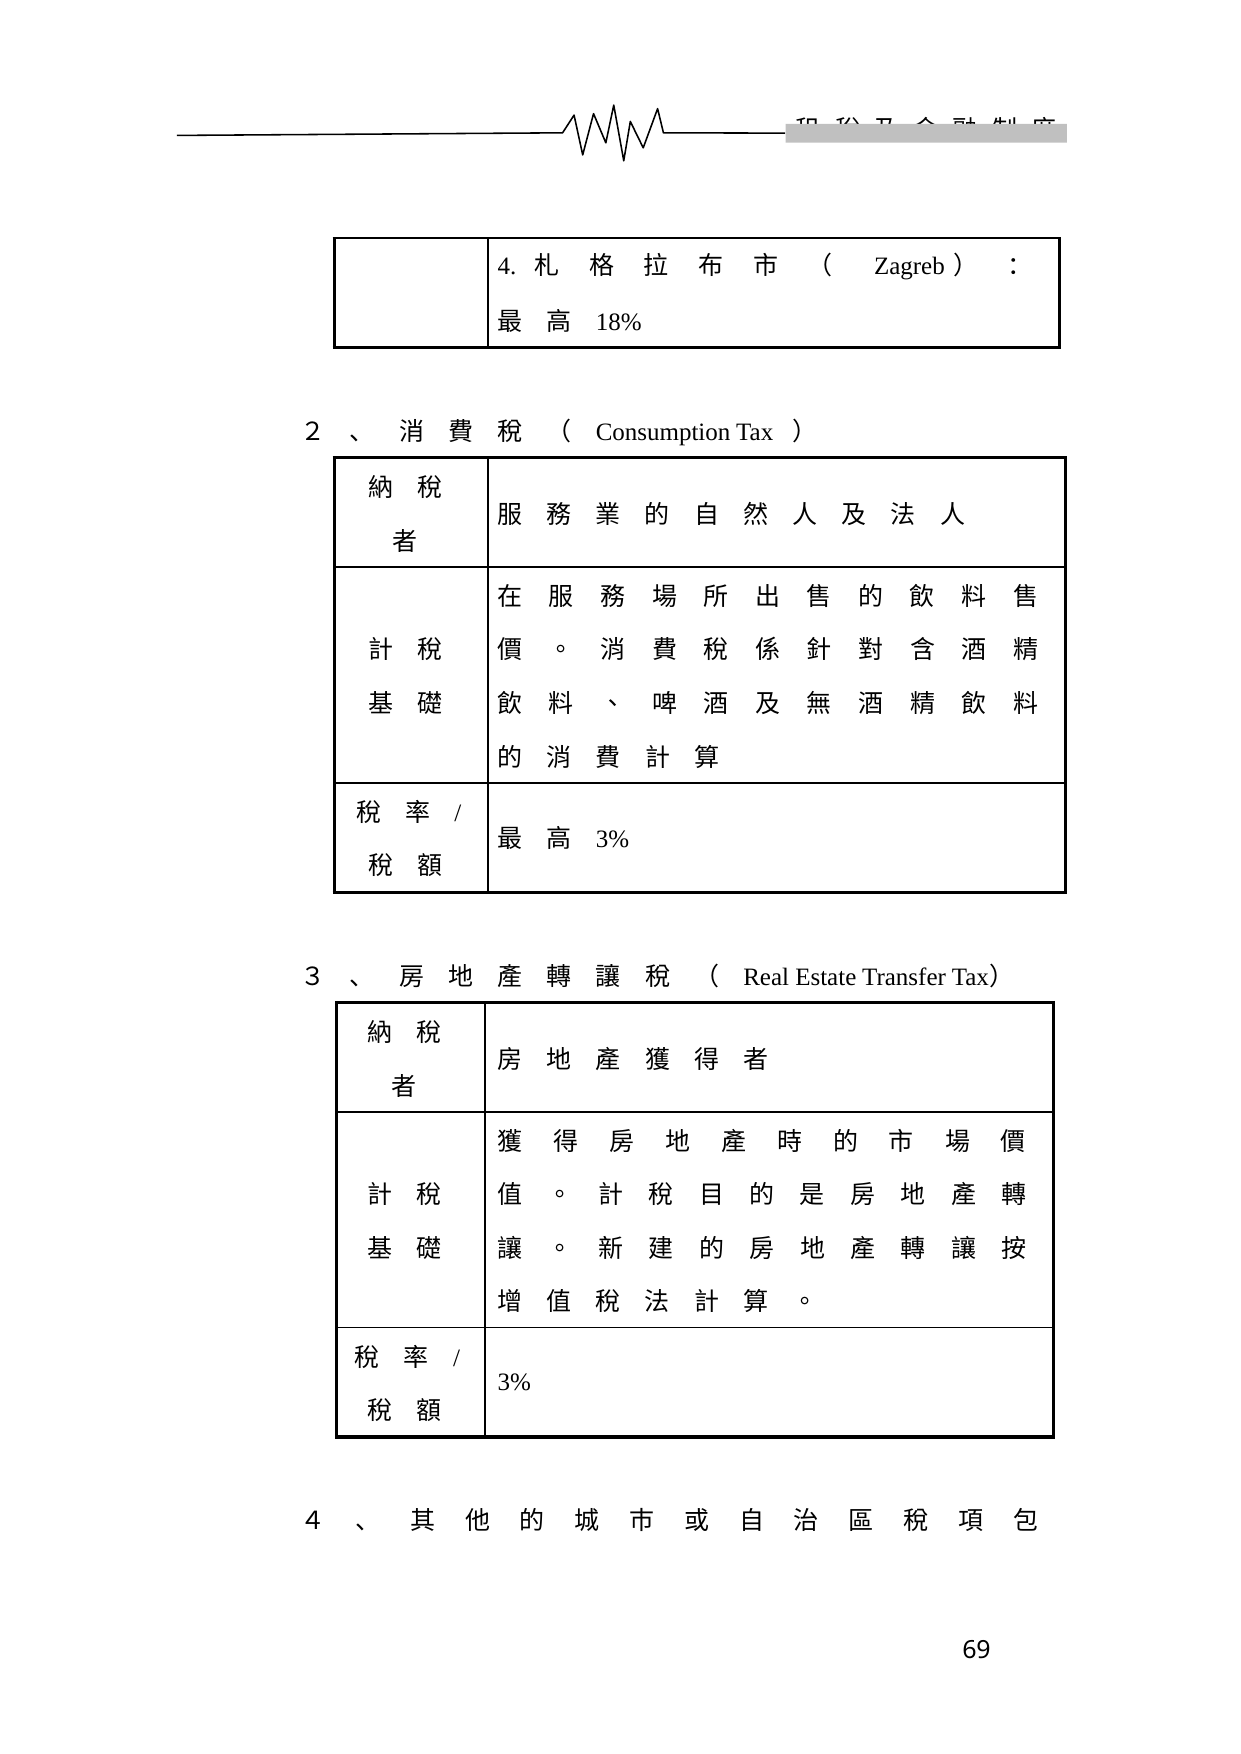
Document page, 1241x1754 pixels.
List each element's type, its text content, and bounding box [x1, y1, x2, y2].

text ２、消費稅（Consumption Tax） [276, 402, 1063, 456]
table_cell 在服務場所出售的飲料售價。消費稅係針對含酒精飲料、啤酒及無酒精飲料的消費計算 [489, 568, 1064, 782]
table_header 納稅者 [336, 459, 487, 566]
table_cell 獲得房地產時的市場價值。計稅目的是房地產轉讓。新建的房地產轉讓按增值稅法計算。 [486, 1113, 1052, 1327]
table_cell 稅率/稅額 [336, 784, 487, 891]
table_header 納稅者 [338, 1004, 484, 1111]
table_cell 計稅基礎 [336, 568, 487, 782]
text ４、其他的城市或自治區稅項包 [276, 1492, 1063, 1546]
table_cell 4. 札格拉布市（Zagreb）：最高18% [489, 239, 1058, 346]
table_cell 3% [486, 1328, 1052, 1435]
table_cell 計稅基礎 [338, 1113, 484, 1327]
text ３、房地產轉讓稅（Real Estate Transfer Tax） [276, 947, 1063, 1001]
table_cell [336, 239, 487, 346]
table_cell 稅率/稅額 [338, 1328, 484, 1435]
table_header 服務業的自然人及法人 [489, 459, 1064, 566]
table_cell 最高3% [489, 784, 1064, 891]
table_header 房地產獲得者 [486, 1004, 1052, 1111]
